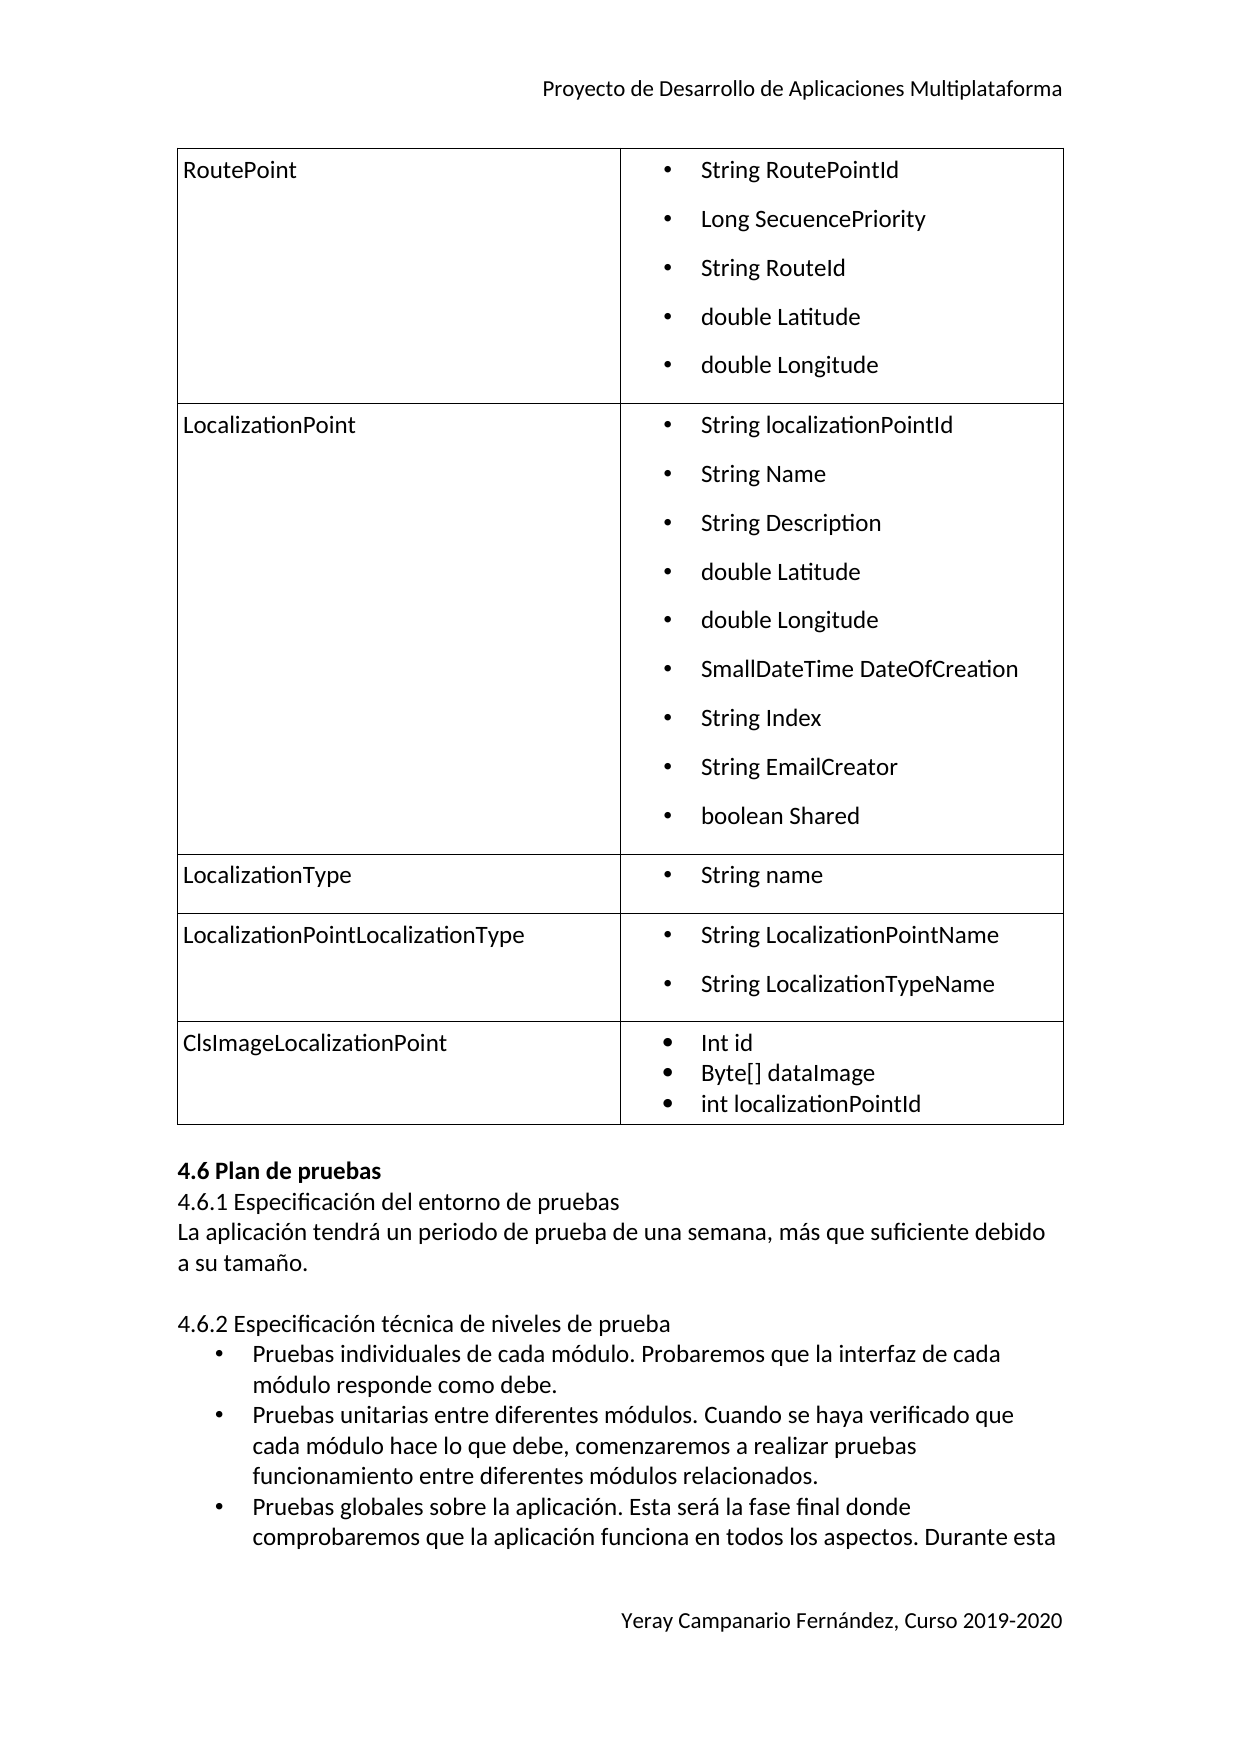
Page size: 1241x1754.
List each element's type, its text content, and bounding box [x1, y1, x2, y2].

table_cell String localizationPointId String Name String Description double Latitude double Longitude SmallDateTime DateOfCreation String Index String EmailCreator boolean Shared [621, 404, 1063, 853]
list Pruebas unitarias entre diferentes módulos. Cuando se haya verificado que cada módulo hace lo que debe, comenzaremos a realizar pruebas funcionamiento entre diferentes módulos relacionados. [215, 1399, 1063, 1491]
text 4.6.1 Especificación del entorno de pruebas [177, 1186, 1063, 1216]
table_cell LocalizationType [178, 855, 620, 913]
list Pruebas globales sobre la aplicación. Esta será la fase final donde comprobaremos que la aplicación funciona en todos los aspectos. Durante esta [215, 1491, 1063, 1552]
text 4.6 Plan de pruebas [177, 1155, 1063, 1186]
table_cell String name [621, 855, 1063, 913]
table_cell LocalizationPointLocalizationType [178, 914, 620, 1021]
table_cell LocalizationPoint [178, 404, 620, 853]
list Pruebas individuales de cada módulo. Probaremos que la interfaz de cada módulo responde como debe. [215, 1338, 1063, 1399]
table_cell RoutePoint [178, 149, 620, 403]
text 4.6.2 Especificación técnica de niveles de prueba [177, 1308, 1063, 1338]
table_cell Int id Byte[] dataImage int localizationPointId [621, 1022, 1063, 1124]
table_cell ClsImageLocalizationPoint [178, 1022, 620, 1124]
table_cell String RoutePointId Long SecuencePriority String RouteId double Latitude double Longitude [621, 149, 1063, 403]
table_cell String LocalizationPointName String LocalizationTypeName [621, 914, 1063, 1021]
text La aplicación tendrá un periodo de prueba de una semana, más que suficiente debido a su tamaño. [177, 1216, 1063, 1277]
